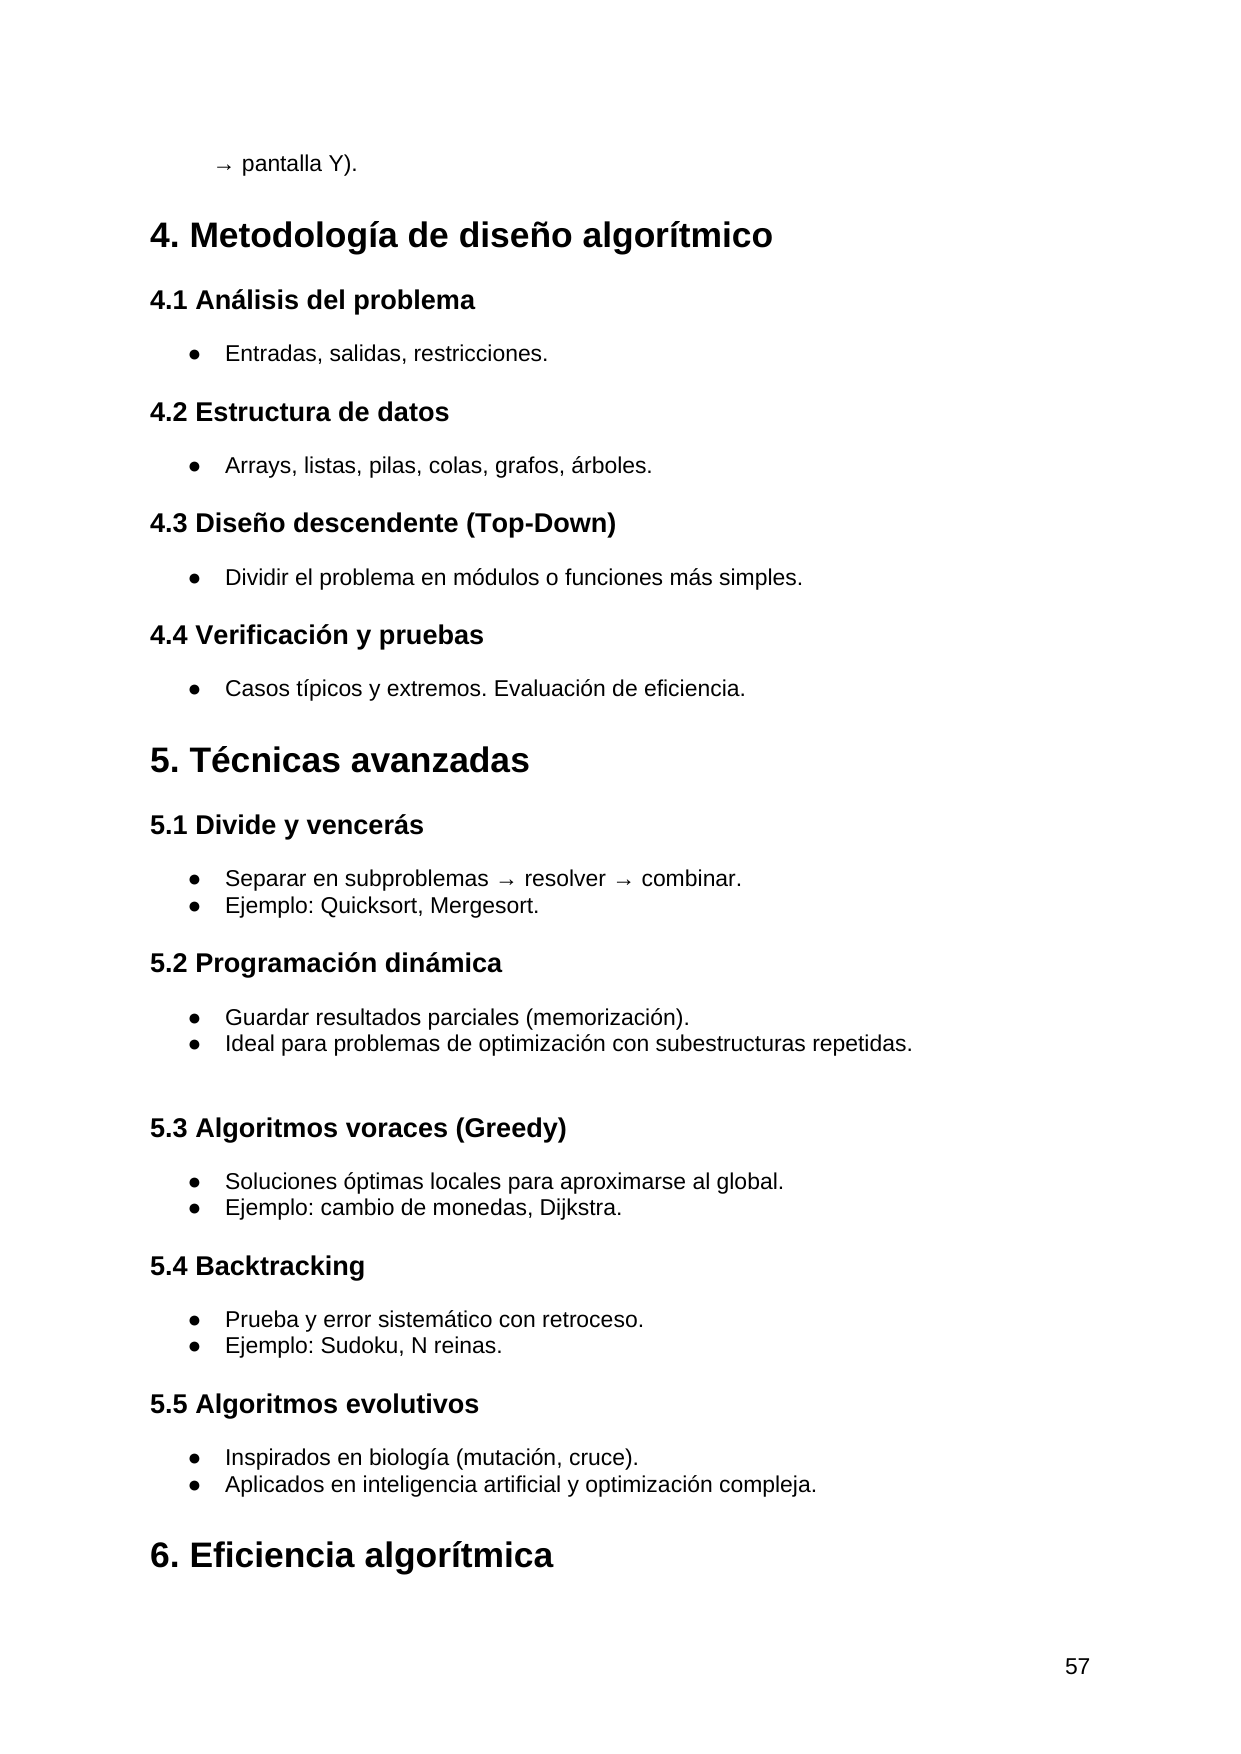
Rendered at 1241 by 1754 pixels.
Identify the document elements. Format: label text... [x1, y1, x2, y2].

list Entradas, salidas, restricciones. [187, 340, 1090, 366]
list Soluciones óptimas locales para aproximarse al global. [187, 1168, 1090, 1194]
list Casos típicos y extremos. Evaluación de eficiencia. [187, 675, 1090, 702]
list Arrays, listas, pilas, colas, grafos, árboles. [187, 452, 1090, 478]
subtitle 4.4 Verificación y pruebas [150, 619, 1090, 650]
list Inspirados en biología (mutación, cruce). [187, 1444, 1090, 1471]
subtitle 6. Eficiencia algorítmica [150, 1534, 1090, 1575]
subtitle 5. Técnicas avanzadas [150, 739, 1090, 780]
list Aplicados en inteligencia artificial y optimización compleja. [187, 1471, 1090, 1497]
subtitle 4. Metodología de diseño algorítmico [150, 214, 1090, 254]
list Guardar resultados parciales (memorización). [187, 1003, 1090, 1030]
subtitle 5.1 Divide y vencerás [150, 809, 1090, 840]
list Ejemplo: Sudoku, N reinas. [187, 1332, 1090, 1359]
list Separar en subproblemas → resolver → combinar. [187, 865, 1090, 892]
subtitle 4.2 Estructura de datos [150, 396, 1090, 427]
subtitle 5.5 Algoritmos evolutivos [150, 1388, 1090, 1419]
subtitle 4.3 Diseño descendente (Top-Down) [150, 507, 1090, 538]
list Ideal para problemas de optimización con subestructuras repetidas. [187, 1030, 1090, 1082]
list Dividir el problema en módulos o funciones más simples. [187, 563, 1090, 590]
subtitle 5.4 Backtracking [150, 1250, 1090, 1281]
text → pantalla Y). [212, 150, 1028, 176]
list Prueba y error sistemático con retroceso. [187, 1306, 1090, 1332]
subtitle 5.3 Algoritmos voraces (Greedy) [150, 1112, 1090, 1143]
subtitle 4.1 Análisis del problema [150, 284, 1090, 315]
list Ejemplo: cambio de monedas, Dijkstra. [187, 1194, 1090, 1221]
subtitle 5.2 Programación dinámica [150, 947, 1090, 978]
list Ejemplo: Quicksort, Mergesort. [187, 892, 1090, 918]
